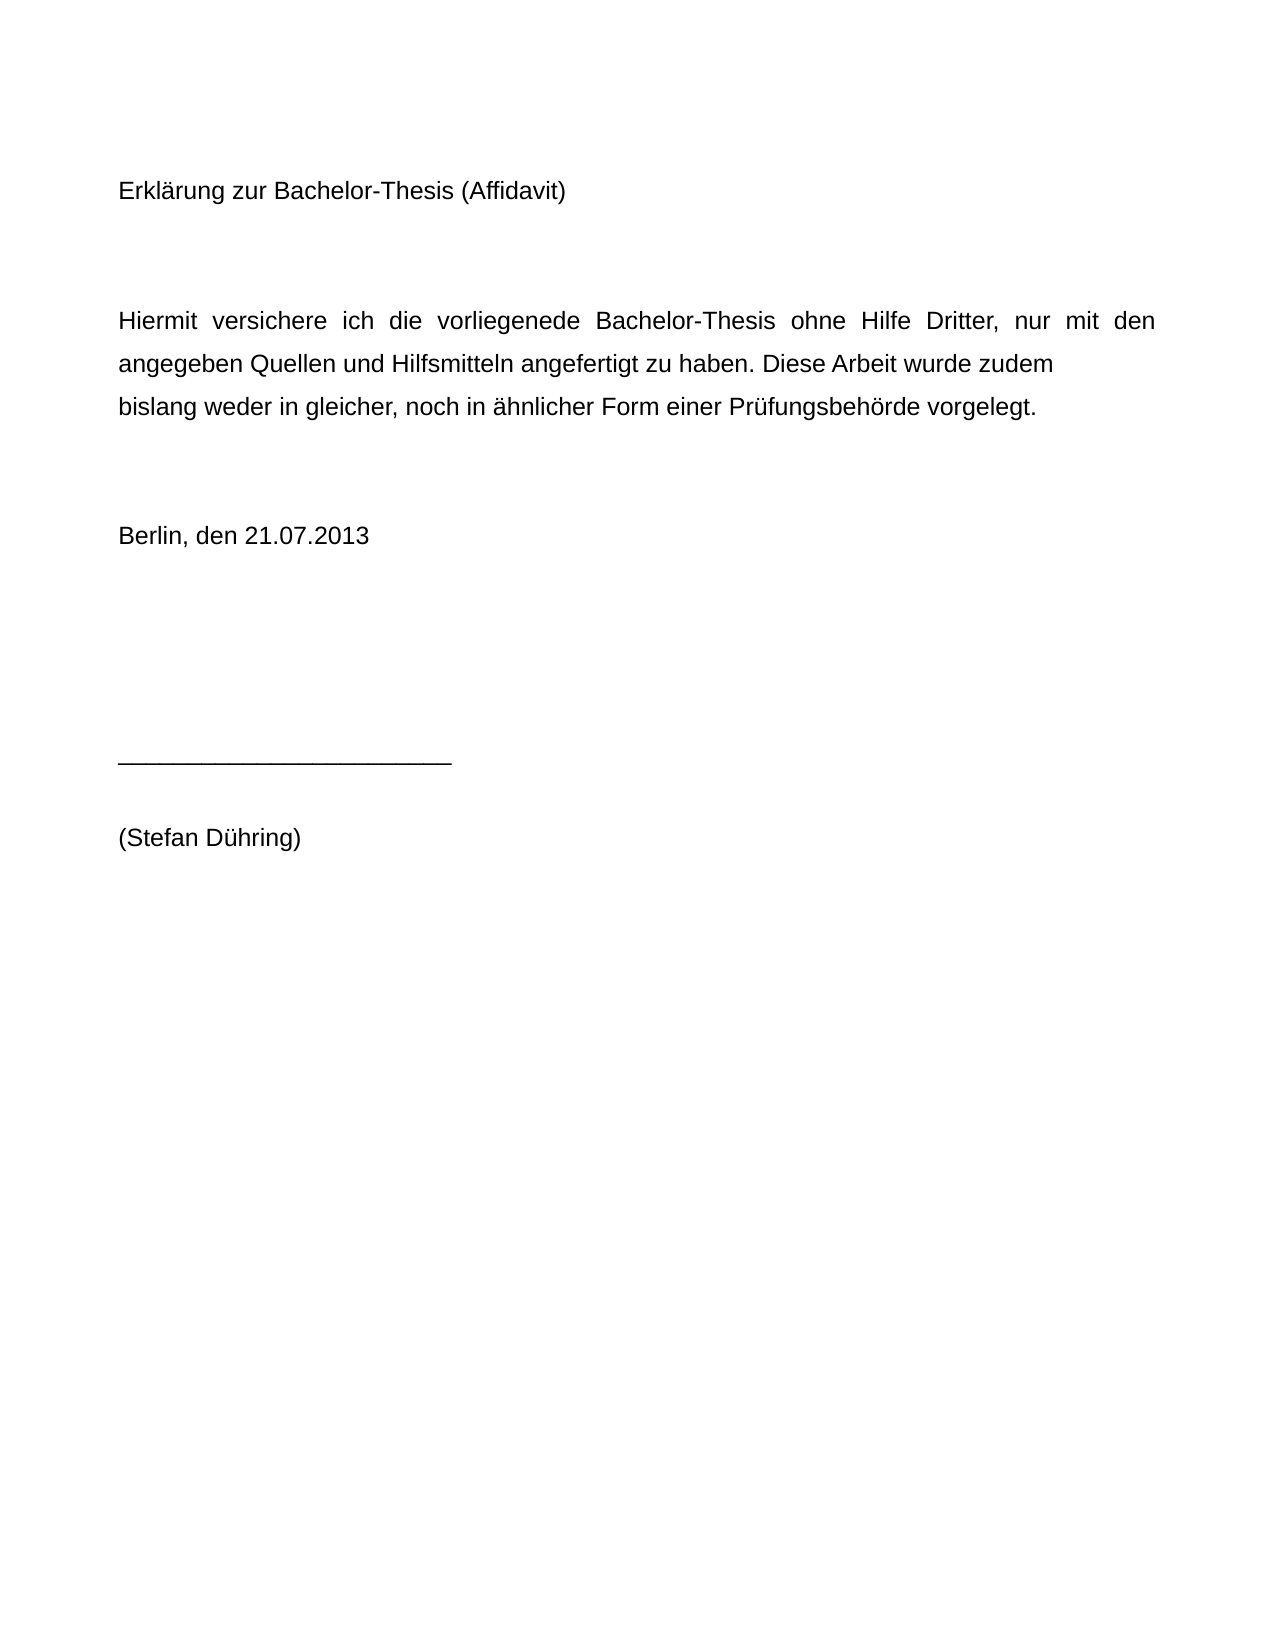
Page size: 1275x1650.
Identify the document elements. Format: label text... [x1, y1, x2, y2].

text bislang weder in gleicher, noch in ähnlicher Form einer Prüfungsbehörde vorgelegt. [118, 392, 1157, 421]
text Berlin, den 21.07.2013 [118, 521, 1157, 550]
text Erklärung zur Bachelor-Thesis (Affidavit) [118, 176, 1157, 205]
text Hiermit versichere ich die vorliegenede Bachelor-Thesis ohne Hilfe Dritter, nur mit den angegeben Quellen und Hilfsmitteln angefertigt zu haben. Diese Arbeit wurde zudem [118, 306, 1157, 378]
text (Stefan Dühring) [118, 823, 1157, 852]
text ________________________ [118, 737, 1157, 766]
